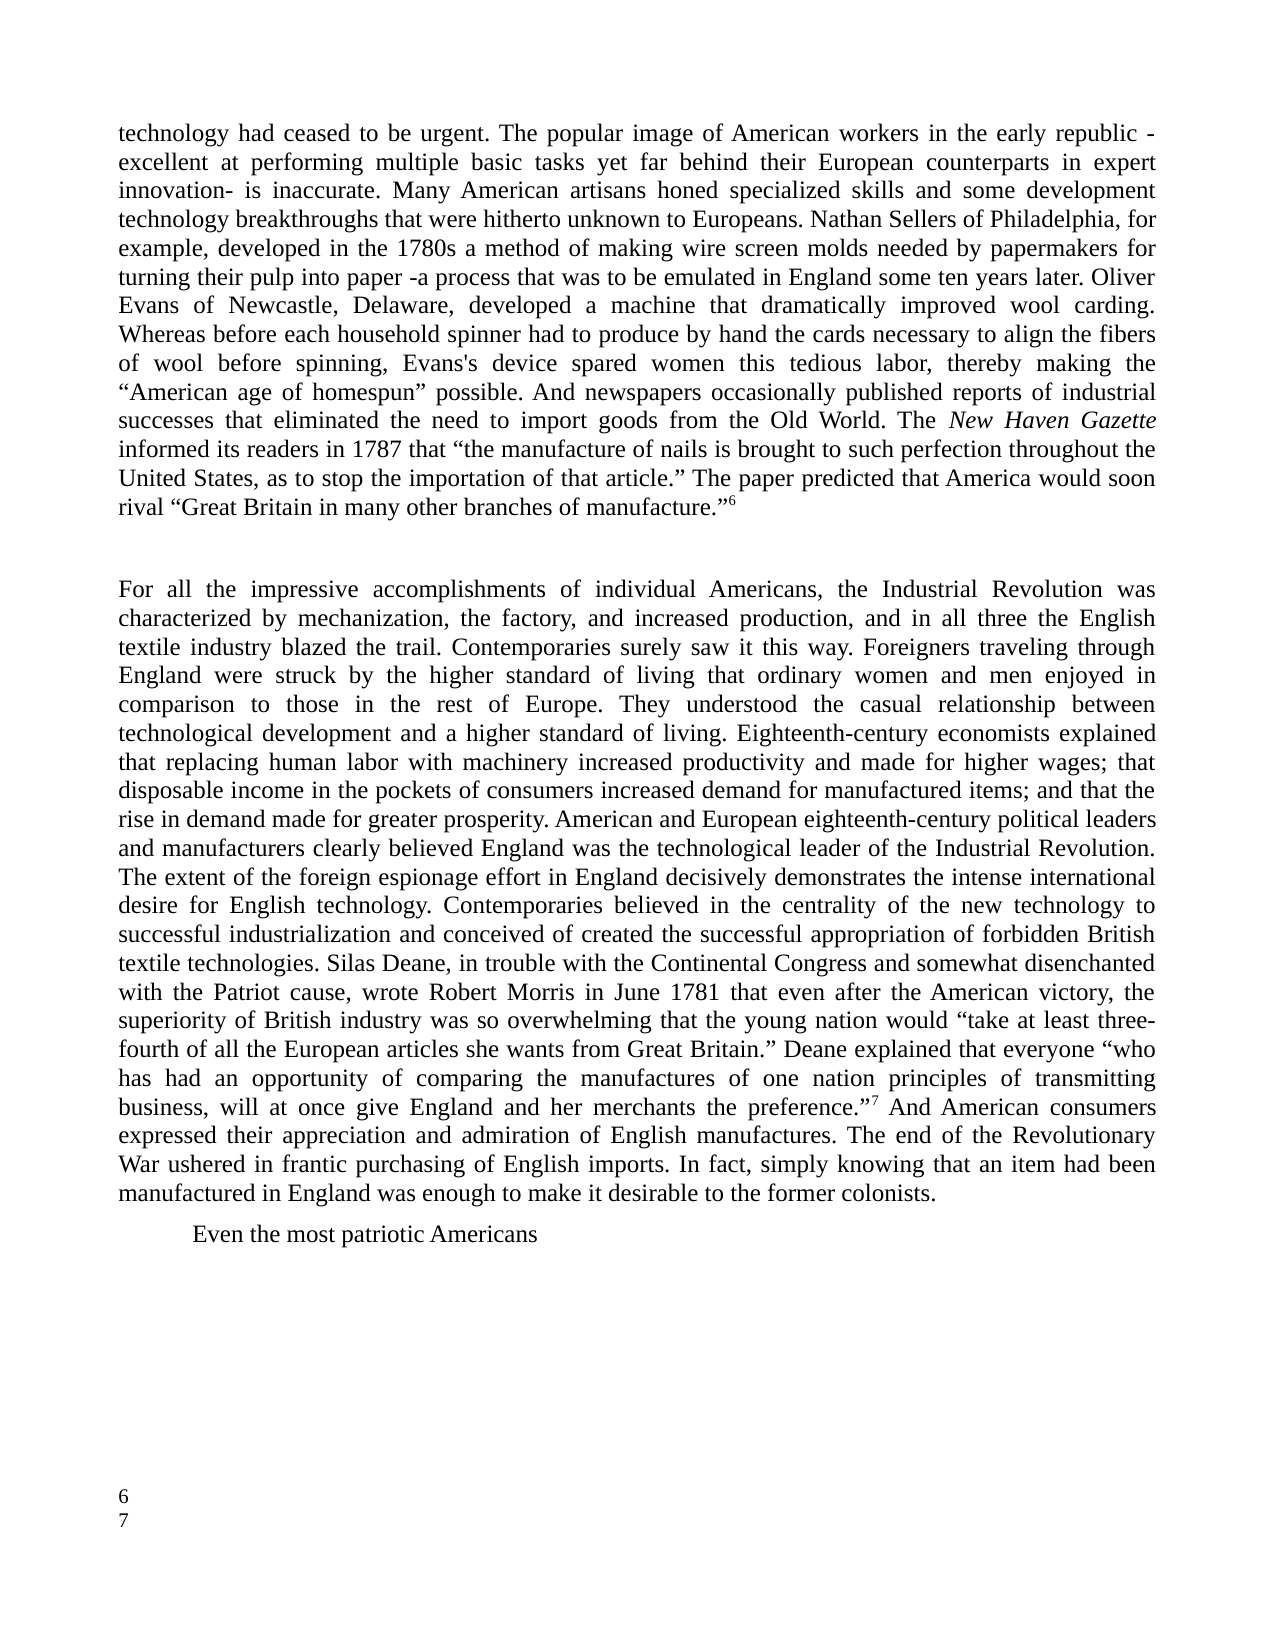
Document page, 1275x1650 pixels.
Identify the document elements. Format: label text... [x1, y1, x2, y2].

text For all the impressive accomplishments of individual Americans, the Industrial Revolution was characterized by mechanization, the factory, and increased production, and in all three the English textile industry blazed the trail. Contemporaries surely saw it this way. Foreigners traveling through England were struck by the higher standard of living that ordinary women and men enjoyed in comparison to those in the rest of Europe. They understood the casual relationship between technological development and a higher standard of living. Eighteenth-century economists explained that replacing human labor with machinery increased productivity and made for higher wages; that disposable income in the pockets of consumers increased demand for manufactured items; and that the rise in demand made for greater prosperity. American and European eighteenth-century political leaders and manufacturers clearly believed England was the technological leader of the Industrial Revolution. The extent of the foreign espionage effort in England decisively demonstrates the intense international desire for English technology. Contemporaries believed in the centrality of the new technology to successful industrialization and conceived of created the successful appropriation of forbidden British textile technologies. Silas Deane, in trouble with the Continental Congress and somewhat disenchanted with the Patriot cause, wrote Robert Morris in June 1781 that even after the American victory, the superiority of British industry was so overwhelming that the young nation would “take at least three-fourth of all the European articles she wants from Great Britain.” Deane explained that everyone “who has had an opportunity of comparing the manufactures of one nation principles of transmitting business, will at once give England and her merchants the preference.” And American consumers expressed their appreciation and admiration of English manufactures. The end of the Revolutionary War ushered in frantic purchasing of English imports. In fact, simply knowing that an item had been manufactured in England was enough to make it desirable to the former colonists. [118, 574, 1157, 1207]
text technology had ceased to be urgent. The popular image of American workers in the early republic -excellent at performing multiple basic tasks yet far behind their European counterparts in expert innovation- is inaccurate. Many American artisans honed specialized skills and some development technology breakthroughs that were hitherto unknown to Europeans. Nathan Sellers of Philadelphia, for example, developed in the 1780s a method of making wire screen molds needed by papermakers for turning their pulp into paper -a process that was to be emulated in England some ten years later. Oliver Evans of Newcastle, Delaware, developed a machine that dramatically improved wool carding. Whereas before each household spinner had to produce by hand the cards necessary to align the fibers of wool before spinning, Evans's device spared women this tedious labor, thereby making the “American age of homespun” possible. And newspapers occasionally published reports of industrial successes that eliminated the need to import goods from the Old World. The New Haven Gazette informed its readers in 1787 that “the manufacture of nails is brought to such perfection throughout the United States, as to stop the importation of that article.” The paper predicted that America would soon rival “Great Britain in many other branches of manufacture.” [118, 118, 1157, 521]
text Even the most patriotic Americans [118, 1219, 1157, 1248]
